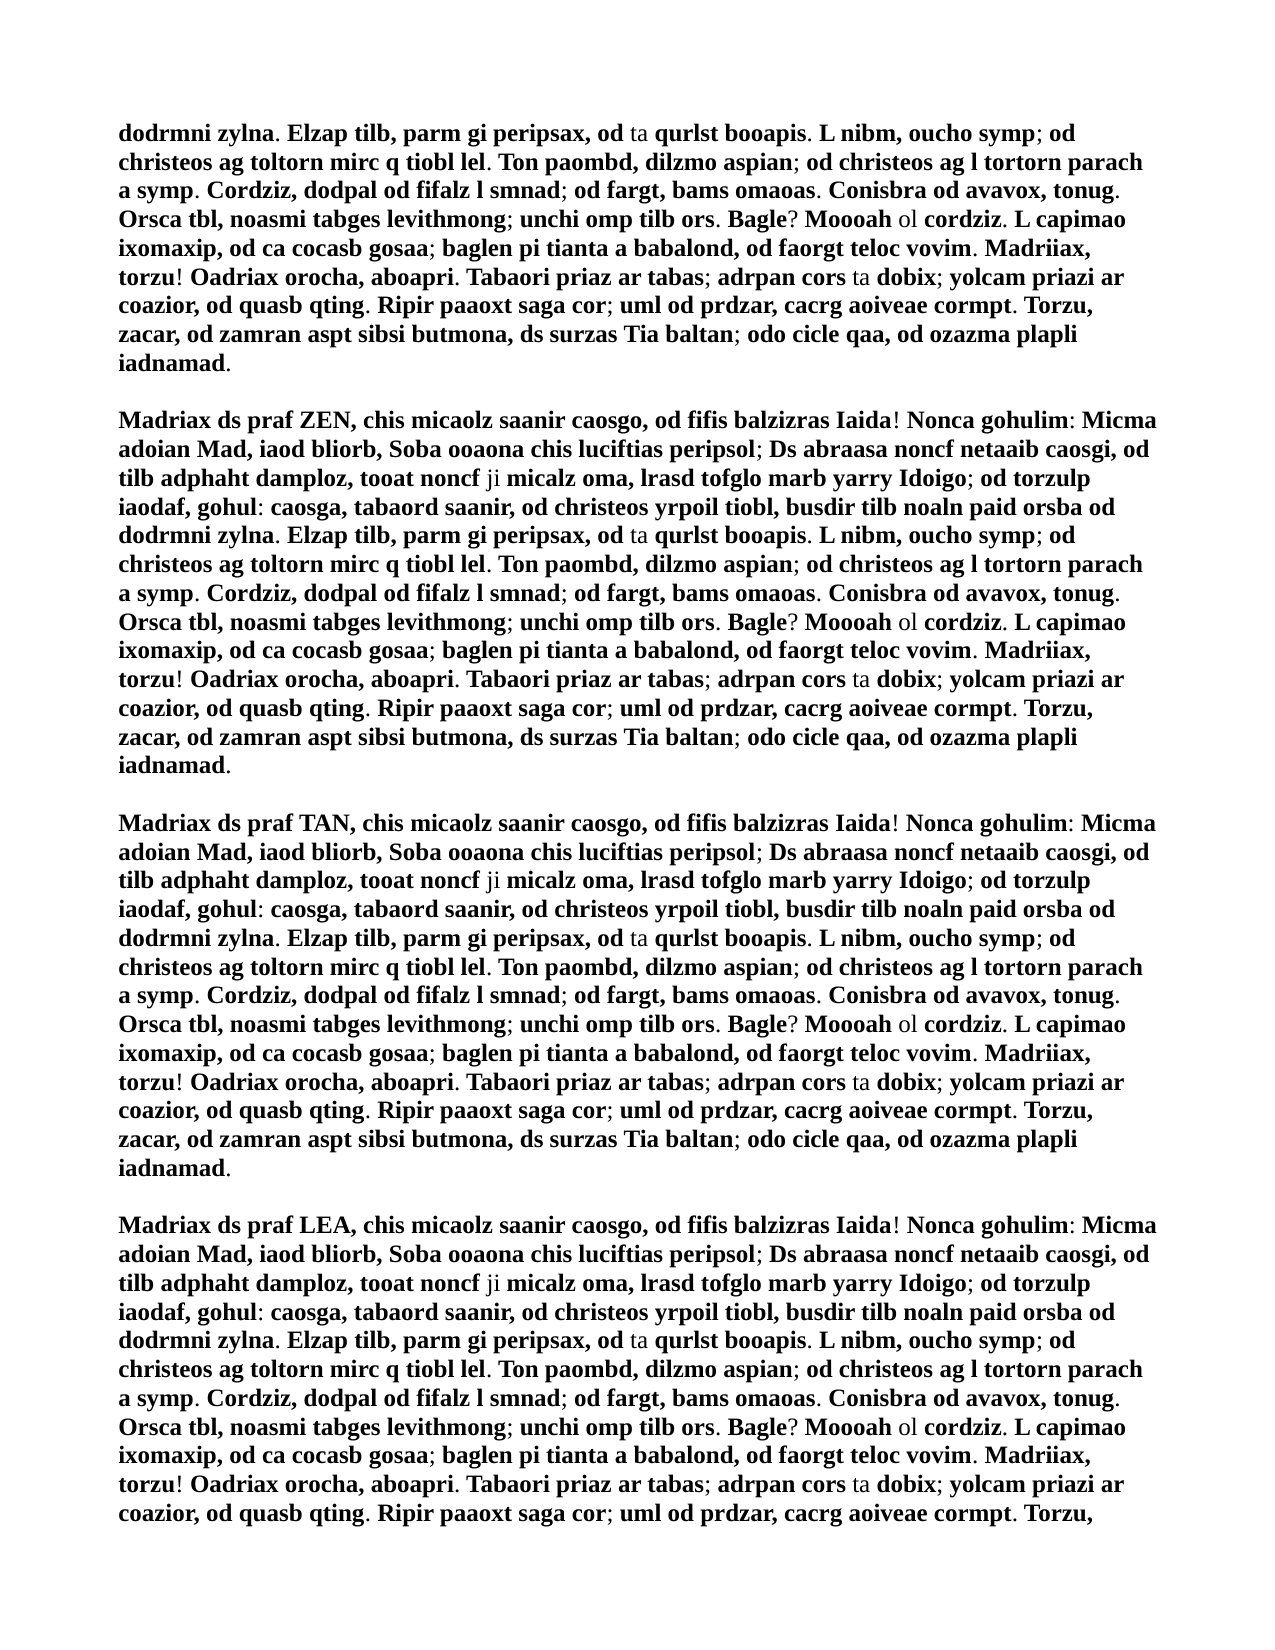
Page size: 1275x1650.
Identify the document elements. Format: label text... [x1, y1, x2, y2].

text Madriax ds praf LEA, chis micaolz saanir caosgo, od fifis balzizras Iaida! Nonca gohulim: Micma adoian Mad, iaod bliorb, Soba ooaona chis luciftias peripsol; Ds abraasa noncf netaaib caosgi, od tilb adphaht damploz, tooat noncf ji micalz oma, lrasd tofglo marb yarry Idoigo; od torzulp iaodaf, gohul: caosga, tabaord saanir, od christeos yrpoil tiobl, busdir tilb noaln paid orsba od dodrmni zylna. Elzap tilb, parm gi peripsax, od ta qurlst booapis. L nibm, oucho symp; od christeos ag toltorn mirc q tiobl lel. Ton paombd, dilzmo aspian; od christeos ag l tortorn parach a symp. Cordziz, dodpal od fifalz l smnad; od fargt, bams omaoas. Conisbra od avavox, tonug. Orsca tbl, noasmi tabges levithmong; unchi omp tilb ors. Bagle? Moooah ol cordziz. L capimao ixomaxip, od ca cocasb gosaa; baglen pi tianta a babalond, od faorgt teloc vovim. Madriiax, torzu! Oadriax orocha, aboapri. Tabaori priaz ar tabas; adrpan cors ta dobix; yolcam priazi ar coazior, od quasb qting. Ripir paaoxt saga cor; uml od prdzar, cacrg aoiveae cormpt. Torzu, [118, 1211, 1157, 1527]
text Madriax ds praf ZEN, chis micaolz saanir caosgo, od fifis balzizras Iaida! Nonca gohulim: Micma adoian Mad, iaod bliorb, Soba ooaona chis luciftias peripsol; Ds abraasa noncf netaaib caosgi, od tilb adphaht damploz, tooat noncf ji micalz oma, lrasd tofglo marb yarry Idoigo; od torzulp iaodaf, gohul: caosga, tabaord saanir, od christeos yrpoil tiobl, busdir tilb noaln paid orsba od dodrmni zylna. Elzap tilb, parm gi peripsax, od ta qurlst booapis. L nibm, oucho symp; od christeos ag toltorn mirc q tiobl lel. Ton paombd, dilzmo aspian; od christeos ag l tortorn parach a symp. Cordziz, dodpal od fifalz l smnad; od fargt, bams omaoas. Conisbra od avavox, tonug. Orsca tbl, noasmi tabges levithmong; unchi omp tilb ors. Bagle? Moooah ol cordziz. L capimao ixomaxip, od ca cocasb gosaa; baglen pi tianta a babalond, od faorgt teloc vovim. Madriiax, torzu! Oadriax orocha, aboapri. Tabaori priaz ar tabas; adrpan cors ta dobix; yolcam priazi ar coazior, od quasb qting. Ripir paaoxt saga cor; uml od prdzar, cacrg aoiveae cormpt. Torzu, zacar, od zamran aspt sibsi butmona, ds surzas Tia baltan; odo cicle qaa, od ozazma plapli iadnamad. [118, 406, 1157, 779]
text Madriax ds praf TAN, chis micaolz saanir caosgo, od fifis balzizras Iaida! Nonca gohulim: Micma adoian Mad, iaod bliorb, Soba ooaona chis luciftias peripsol; Ds abraasa noncf netaaib caosgi, od tilb adphaht damploz, tooat noncf ji micalz oma, lrasd tofglo marb yarry Idoigo; od torzulp iaodaf, gohul: caosga, tabaord saanir, od christeos yrpoil tiobl, busdir tilb noaln paid orsba od dodrmni zylna. Elzap tilb, parm gi peripsax, od ta qurlst booapis. L nibm, oucho symp; od christeos ag toltorn mirc q tiobl lel. Ton paombd, dilzmo aspian; od christeos ag l tortorn parach a symp. Cordziz, dodpal od fifalz l smnad; od fargt, bams omaoas. Conisbra od avavox, tonug. Orsca tbl, noasmi tabges levithmong; unchi omp tilb ors. Bagle? Moooah ol cordziz. L capimao ixomaxip, od ca cocasb gosaa; baglen pi tianta a babalond, od faorgt teloc vovim. Madriiax, torzu! Oadriax orocha, aboapri. Tabaori priaz ar tabas; adrpan cors ta dobix; yolcam priazi ar coazior, od quasb qting. Ripir paaoxt saga cor; uml od prdzar, cacrg aoiveae cormpt. Torzu, zacar, od zamran aspt sibsi butmona, ds surzas Tia baltan; odo cicle qaa, od ozazma plapli iadnamad. [118, 808, 1157, 1182]
text dodrmni zylna. Elzap tilb, parm gi peripsax, od ta qurlst booapis. L nibm, oucho symp; od christeos ag toltorn mirc q tiobl lel. Ton paombd, dilzmo aspian; od christeos ag l tortorn parach a symp. Cordziz, dodpal od fifalz l smnad; od fargt, bams omaoas. Conisbra od avavox, tonug. Orsca tbl, noasmi tabges levithmong; unchi omp tilb ors. Bagle? Moooah ol cordziz. L capimao ixomaxip, od ca cocasb gosaa; baglen pi tianta a babalond, od faorgt teloc vovim. Madriiax, torzu! Oadriax orocha, aboapri. Tabaori priaz ar tabas; adrpan cors ta dobix; yolcam priazi ar coazior, od quasb qting. Ripir paaoxt saga cor; uml od prdzar, cacrg aoiveae cormpt. Torzu, zacar, od zamran aspt sibsi butmona, ds surzas Tia baltan; odo cicle qaa, od ozazma plapli iadnamad. [118, 118, 1157, 377]
